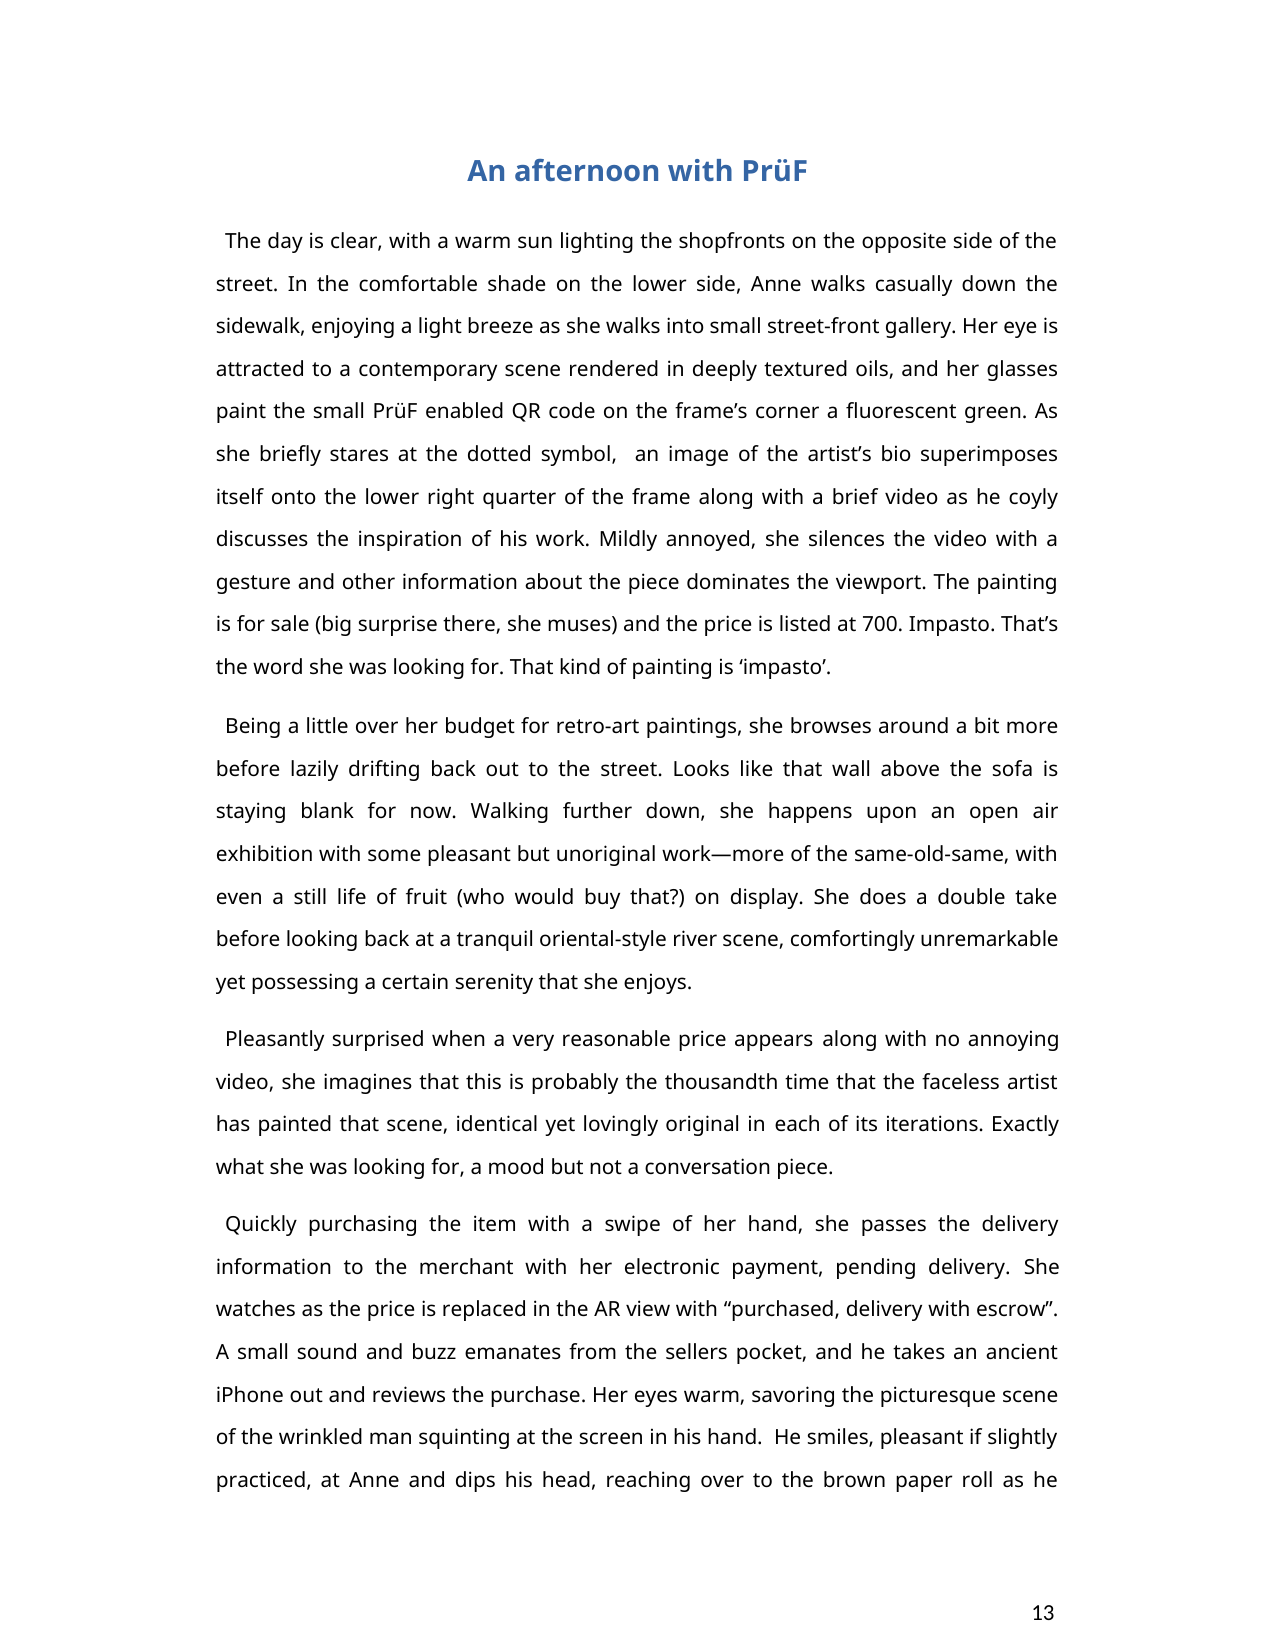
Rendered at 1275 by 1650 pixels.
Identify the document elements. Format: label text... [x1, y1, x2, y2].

text Pleasantly surprised when a very reasonable price appears along with no annoying video, she imagines that this is probably the thousandth time that the faceless artist has painted that scene, identical yet lovingly original in each of its iterations. Exactly what she was looking for, a mood but not a conversation piece. [216, 1024, 1059, 1181]
text Quickly purchasing the item with a swipe of her hand, she passes the delivery information to the merchant with her electronic payment, pending delivery. She watches as the price is replaced in the AR view with “purchased, delivery with escrow”. A small sound and buzz emanates from the sellers pocket, and he takes an ancient iPhone out and reviews the purchase. Her eyes warm, savoring the picturesque scene of the wrinkled man squinting at the screen in his hand. He smiles, pleasant if slightly practiced, at Anne and dips his head, reaching over to the brown paper roll as he [216, 1209, 1059, 1493]
text The day is clear, with a warm sun lighting the shopfronts on the opposite side of the street. In the comfortable shade on the lower side, Anne walks casually down the sidewalk, enjoying a light breeze as she walks into small street-front gallery. Her eye is attracted to a contemporary scene rendered in deeply textured oils, and her glasses paint the small PrüF enabled QR code on the frame’s corner a fluorescent green. As she briefly stares at the dotted symbol, an image of the artist’s bio superimposes itself onto the lower right quarter of the frame along with a brief video as he coyly discusses the inspiration of his work. Mildly annoyed, she silences the video with a gesture and other information about the piece dominates the viewport. The painting is for sale (big surprise there, she muses) and the price is listed at 700. Impasto. That’s the word she was looking for. That kind of painting is ‘impasto’. [216, 226, 1059, 681]
text Being a little over her budget for retro-art paintings, she browses around a bit more before lazily drifting back out to the street. Looks like that wall above the sofa is staying blank for now. Walking further down, she happens upon an open air exhibition with some pleasant but unoriginal work—more of the same-old-same, with even a still life of fruit (who would buy that?) on display. She does a double take before looking back at a tranquil oriental-style river scene, comfortingly unremarkable yet possessing a certain serenity that she enjoys. [216, 711, 1059, 996]
text An afternoon with PrüF [150, 150, 1125, 190]
